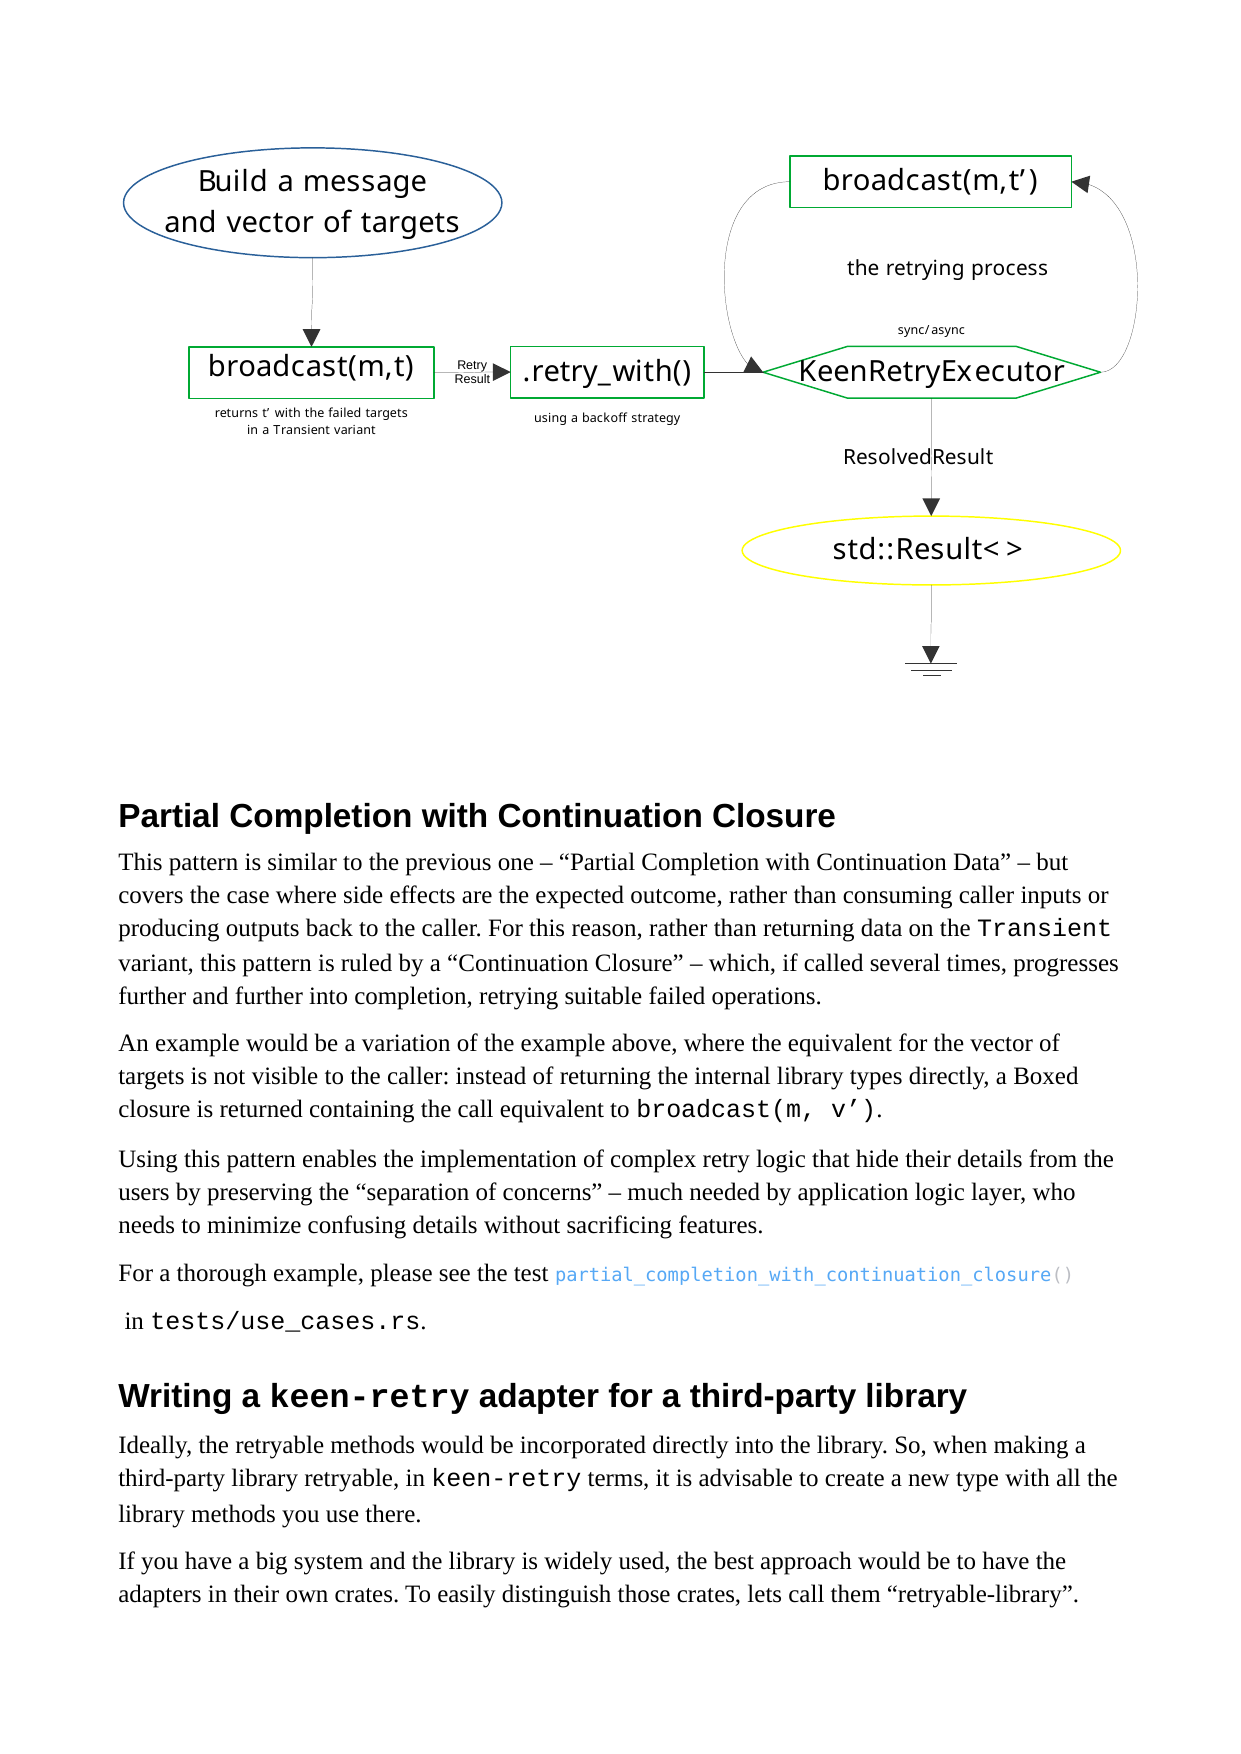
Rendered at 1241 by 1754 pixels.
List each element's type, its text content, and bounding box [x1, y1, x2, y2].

subtitle Partial Completion with Continuation Closure [118, 796, 1122, 834]
text This pattern is similar to the previous one – “Partial Completion with Continuation Data” – but covers the case where side effects are the expected outcome, rather than consuming caller inputs or producing outputs back to the caller. For this reason, rather than returning data on the Transient variant, this pattern is ruled by a “Continuation Closure” – which, if called several times, progresses further and further into completion, retrying suitable failed operations. [118, 847, 1122, 1009]
text in tests/use_cases.rs. [118, 1306, 1122, 1337]
text Ideally, the retryable methods would be incorporated directly into the library. So, when making a third-party library retryable, in keen-retry terms, it is advisable to create a new type with all the library methods you use there. [118, 1431, 1122, 1527]
subtitle Writing a keen-retry adapter for a third-party library [118, 1377, 1122, 1418]
text An example would be a variation of the example above, where the equivalent for the vector of targets is not visible to the caller: instead of returning the internal library types directly, a Boxed closure is returned containing the call equivalent to broadcast(m, v’). [118, 1028, 1122, 1125]
text Using this pattern enables the implementation of complex retry logic that hide their details from the users by preserving the “separation of concerns” – much needed by application logic layer, who needs to minimize confusing details without sacrificing features. [118, 1144, 1122, 1239]
text If you have a big system and the library is widely used, the best approach would be to have the adapters in their own crates. To easily distinguish those crates, lets call them “retryable-library”. [118, 1546, 1122, 1608]
text For a thorough example, please see the test partial_completion_with_continuation_closure() [118, 1258, 1122, 1287]
